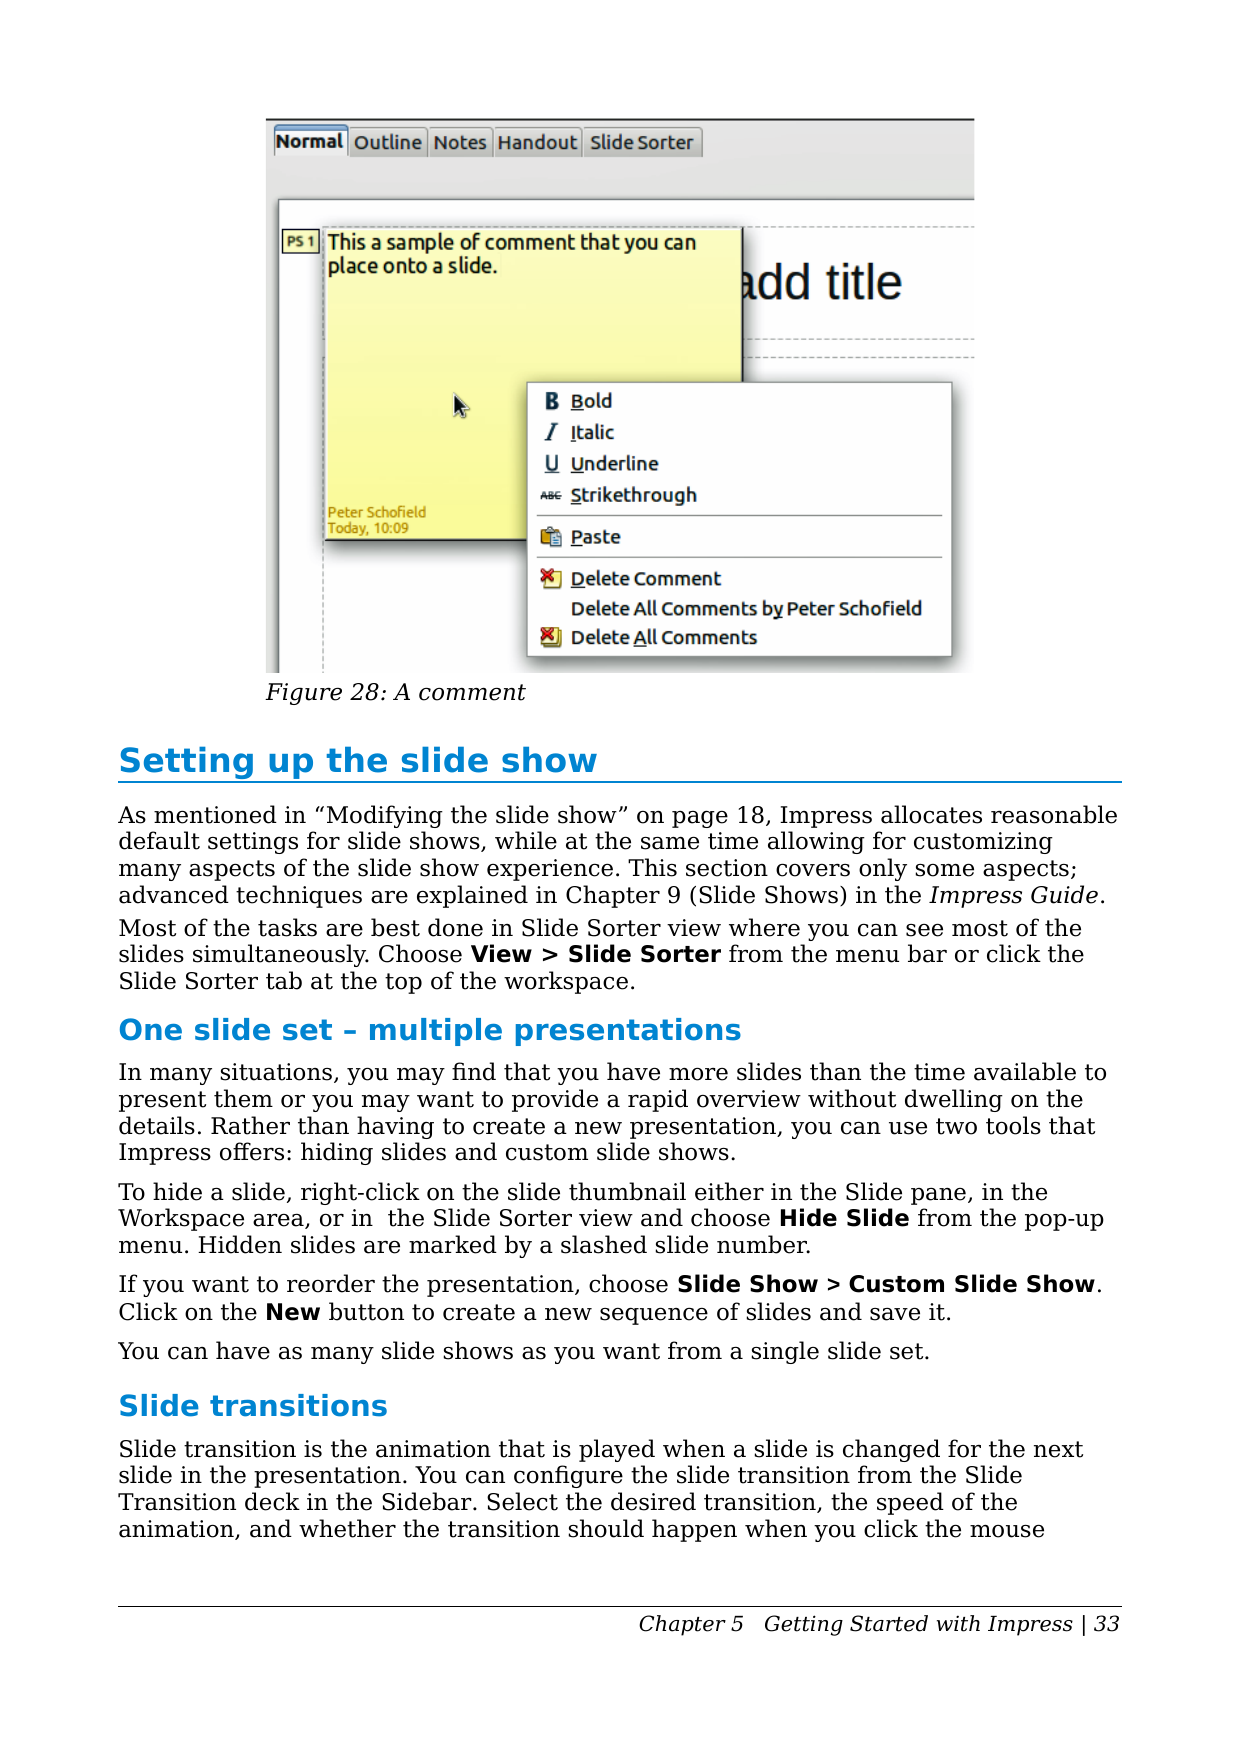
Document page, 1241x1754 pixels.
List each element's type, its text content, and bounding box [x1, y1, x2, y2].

text If you want to reorder the presentation, choose Slide Show > Custom Slide Show. Click on the New button to create a new sequence of slides and save it. [118, 1271, 1122, 1326]
text Slide transition is the animation that is played when a slide is changed for the next slide in the presentation. You can configure the slide transition from the Slide Transition deck in the Sidebar. Select the desired transition, the speed of the animation, and whether the transition should happen when you click the mouse [118, 1436, 1122, 1542]
text You can have as many slide shows as you want from a single slide set. [118, 1338, 1122, 1365]
picture [265, 118, 975, 673]
list As mentioned in “Modifying the slide show” on page 18, Impress allocates reasonable default settings for slide shows, while at the same time allowing for customizing many aspects of the slide show experience. This section covers only some aspects; advanced techniques are explained in Chapter 9 (Slide Shows) in the Impress Guide. [118, 802, 1122, 908]
text Figure 28: A comment [266, 679, 974, 706]
subtitle Slide transitions [118, 1389, 1122, 1423]
text To hide a slide, right-click on the slide thumbnail either in the Slide pane, in the Workspace area, or in the Slide Sorter view and choose Hide Slide from the pop-up menu. Hidden slides are marked by a slashed slide number. [118, 1179, 1122, 1259]
list Most of the tasks are best done in Slide Sorter view where you can see most of the slides simultaneously. Choose View > Slide Sorter from the menu bar or click the Slide Sorter tab at the top of the workspace. [118, 915, 1122, 995]
subtitle One slide set – multiple presentations [118, 1013, 1122, 1047]
text In many situations, you may find that you have more slides than the time available to present them or you may want to provide a rapid overview without dwelling on the details. Rather than having to create a new presentation, you can use two tools that Impress offers: hiding slides and custom slide shows. [118, 1059, 1122, 1166]
subtitle Setting up the slide show [118, 742, 1122, 781]
